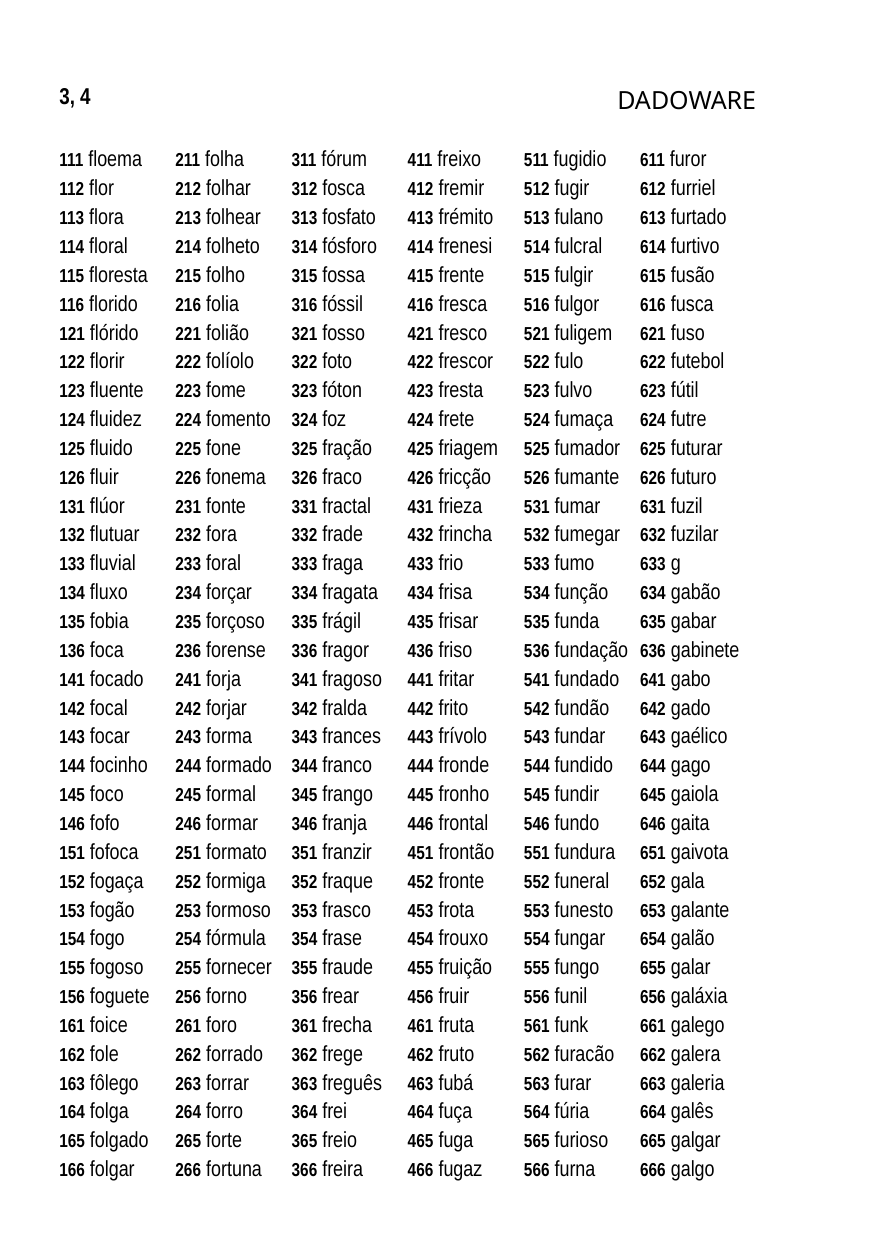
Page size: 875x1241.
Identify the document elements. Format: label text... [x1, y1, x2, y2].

text 252 formiga [175, 868, 291, 893]
text 431 frieza [407, 492, 524, 518]
text 163 fôlego [59, 1069, 175, 1095]
text 564 fúria [524, 1098, 640, 1123]
text 121 flórido [59, 319, 175, 344]
text 634 gabão [640, 579, 756, 604]
text 133 fluvial [59, 550, 175, 575]
text 441 fritar [407, 666, 524, 691]
text 334 fragata [291, 579, 407, 604]
text 613 furtado [640, 204, 756, 229]
text 425 friagem [407, 435, 524, 460]
text 325 fração [291, 435, 407, 460]
text 465 fuga [407, 1127, 524, 1152]
text 614 furtivo [640, 233, 756, 258]
text 233 foral [175, 550, 291, 575]
text 145 foco [59, 781, 175, 806]
text 526 fumante [524, 464, 640, 489]
text 631 fuzil [640, 492, 756, 518]
text 126 fluir [59, 464, 175, 489]
text 242 forjar [175, 694, 291, 719]
text 255 fornecer [175, 954, 291, 979]
text 115 floresta [59, 262, 175, 287]
text 445 fronho [407, 781, 524, 806]
text 454 frouxo [407, 925, 524, 950]
text 664 galês [640, 1098, 756, 1123]
text 545 fundir [524, 781, 640, 806]
text 363 freguês [291, 1069, 407, 1095]
text 164 folga [59, 1098, 175, 1123]
text 565 furioso [524, 1127, 640, 1152]
text 416 fresca [407, 291, 524, 316]
text 362 frege [291, 1041, 407, 1066]
text 646 gaita [640, 810, 756, 835]
text 315 fossa [291, 262, 407, 287]
text 161 foice [59, 1012, 175, 1037]
text 134 fluxo [59, 579, 175, 604]
text 345 frango [291, 781, 407, 806]
text 464 fuça [407, 1098, 524, 1123]
text 156 foguete [59, 983, 175, 1008]
text 232 fora [175, 521, 291, 546]
text 522 fulo [524, 348, 640, 373]
text 645 gaiola [640, 781, 756, 806]
text 324 foz [291, 406, 407, 431]
text 536 fundação [524, 637, 640, 662]
text 116 florido [59, 291, 175, 316]
text 222 folíolo [175, 348, 291, 373]
text 514 fulcral [524, 233, 640, 258]
text 541 fundado [524, 666, 640, 691]
text 235 forçoso [175, 608, 291, 633]
text 513 fulano [524, 204, 640, 229]
text 365 freio [291, 1127, 407, 1152]
text 264 forro [175, 1098, 291, 1123]
text 165 folgado [59, 1127, 175, 1152]
text 263 forrar [175, 1069, 291, 1095]
text 146 fofo [59, 810, 175, 835]
text 366 freira [291, 1156, 407, 1181]
text 356 frear [291, 983, 407, 1008]
text 525 fumador [524, 435, 640, 460]
text 461 fruta [407, 1012, 524, 1037]
text 224 fomento [175, 406, 291, 431]
text 323 fóton [291, 377, 407, 402]
text 612 furriel [640, 175, 756, 200]
text 412 fremir [407, 175, 524, 200]
text 332 frade [291, 521, 407, 546]
text 443 frívolo [407, 723, 524, 748]
text 656 galáxia [640, 983, 756, 1008]
text 633 g [640, 550, 756, 575]
text 463 fubá [407, 1069, 524, 1095]
text 141 focado [59, 666, 175, 691]
text 423 fresta [407, 377, 524, 402]
text 214 folheto [175, 233, 291, 258]
text 341 fragoso [291, 666, 407, 691]
text 243 forma [175, 723, 291, 748]
text 162 fole [59, 1041, 175, 1066]
text 533 fumo [524, 550, 640, 575]
text 551 fundura [524, 839, 640, 864]
text 455 fruição [407, 954, 524, 979]
text 125 fluido [59, 435, 175, 460]
text 632 fuzilar [640, 521, 756, 546]
text 442 frito [407, 694, 524, 719]
text 311 fórum [291, 146, 407, 171]
text 353 frasco [291, 896, 407, 922]
text 554 fungar [524, 925, 640, 950]
text 213 folhear [175, 204, 291, 229]
text 531 fumar [524, 492, 640, 518]
text 313 fosfato [291, 204, 407, 229]
text 253 formoso [175, 896, 291, 922]
text 231 fonte [175, 492, 291, 518]
text 314 fósforo [291, 233, 407, 258]
text 422 frescor [407, 348, 524, 373]
text 665 galgar [640, 1127, 756, 1152]
text 446 frontal [407, 810, 524, 835]
text 124 fluidez [59, 406, 175, 431]
text 521 fuligem [524, 319, 640, 344]
text 245 formal [175, 781, 291, 806]
text 112 flor [59, 175, 175, 200]
text 615 fusão [640, 262, 756, 287]
text 346 franja [291, 810, 407, 835]
text 432 frincha [407, 521, 524, 546]
text 143 focar [59, 723, 175, 748]
text 624 futre [640, 406, 756, 431]
text 544 fundido [524, 752, 640, 777]
text 411 freixo [407, 146, 524, 171]
text 552 funeral [524, 868, 640, 893]
text 336 fragor [291, 637, 407, 662]
text 212 folhar [175, 175, 291, 200]
text 226 fonema [175, 464, 291, 489]
text 142 focal [59, 694, 175, 719]
text 421 fresco [407, 319, 524, 344]
text 436 friso [407, 637, 524, 662]
text 534 função [524, 579, 640, 604]
text 566 furna [524, 1156, 640, 1181]
text 451 frontão [407, 839, 524, 864]
text 515 fulgir [524, 262, 640, 287]
text 262 forrado [175, 1041, 291, 1066]
text 3, 4 [59, 83, 177, 109]
text 546 fundo [524, 810, 640, 835]
text 344 franco [291, 752, 407, 777]
text 636 gabinete [640, 637, 756, 662]
text 211 folha [175, 146, 291, 171]
text 435 frisar [407, 608, 524, 633]
text 532 fumegar [524, 521, 640, 546]
text 355 fraude [291, 954, 407, 979]
text 354 frase [291, 925, 407, 950]
text 122 florir [59, 348, 175, 373]
text 652 gala [640, 868, 756, 893]
text 312 fosca [291, 175, 407, 200]
text 326 fraco [291, 464, 407, 489]
text 651 gaivota [640, 839, 756, 864]
text 635 gabar [640, 608, 756, 633]
text 426 fricção [407, 464, 524, 489]
text 266 fortuna [175, 1156, 291, 1181]
text 611 furor [640, 146, 756, 171]
text 511 fugidio [524, 146, 640, 171]
text 246 formar [175, 810, 291, 835]
text 333 fraga [291, 550, 407, 575]
text 343 frances [291, 723, 407, 748]
text 642 gado [640, 694, 756, 719]
text 415 frente [407, 262, 524, 287]
text 154 fogo [59, 925, 175, 950]
text 132 flutuar [59, 521, 175, 546]
text 516 fulgor [524, 291, 640, 316]
text 663 galeria [640, 1069, 756, 1095]
text 653 galante [640, 896, 756, 922]
text 556 funil [524, 983, 640, 1008]
text 114 floral [59, 233, 175, 258]
text 626 futuro [640, 464, 756, 489]
text 241 forja [175, 666, 291, 691]
text 661 galego [640, 1012, 756, 1037]
text 543 fundar [524, 723, 640, 748]
text 144 focinho [59, 752, 175, 777]
text 662 galera [640, 1041, 756, 1066]
text 462 fruto [407, 1041, 524, 1066]
text 351 franzir [291, 839, 407, 864]
text 621 fuso [640, 319, 756, 344]
text 456 fruir [407, 983, 524, 1008]
text 321 fosso [291, 319, 407, 344]
text 616 fusca [640, 291, 756, 316]
text 466 fugaz [407, 1156, 524, 1181]
text 251 formato [175, 839, 291, 864]
text 535 funda [524, 608, 640, 633]
text 563 furar [524, 1069, 640, 1095]
text 316 fóssil [291, 291, 407, 316]
text 523 fulvo [524, 377, 640, 402]
text 413 frémito [407, 204, 524, 229]
text 444 fronde [407, 752, 524, 777]
text 152 fogaça [59, 868, 175, 893]
text 216 folia [175, 291, 291, 316]
text 553 funesto [524, 896, 640, 922]
text 524 fumaça [524, 406, 640, 431]
text 136 foca [59, 637, 175, 662]
text 265 forte [175, 1127, 291, 1152]
text 622 futebol [640, 348, 756, 373]
text 123 fluente [59, 377, 175, 402]
text 623 fútil [640, 377, 756, 402]
text 655 galar [640, 954, 756, 979]
text 641 gabo [640, 666, 756, 691]
text 352 fraque [291, 868, 407, 893]
text 113 flora [59, 204, 175, 229]
text 215 folho [175, 262, 291, 287]
text 561 funk [524, 1012, 640, 1037]
text 111 floema [59, 146, 175, 171]
text 151 fofoca [59, 839, 175, 864]
text 166 folgar [59, 1156, 175, 1181]
text 433 frio [407, 550, 524, 575]
text 135 fobia [59, 608, 175, 633]
text 644 gago [640, 752, 756, 777]
text 234 forçar [175, 579, 291, 604]
text 555 fungo [524, 954, 640, 979]
text 342 fralda [291, 694, 407, 719]
text 562 furacão [524, 1041, 640, 1066]
text 512 fugir [524, 175, 640, 200]
text 244 formado [175, 752, 291, 777]
text 666 galgo [640, 1156, 756, 1181]
text 335 frágil [291, 608, 407, 633]
text 322 foto [291, 348, 407, 373]
text 225 fone [175, 435, 291, 460]
text 414 frenesi [407, 233, 524, 258]
text 236 forense [175, 637, 291, 662]
text 625 futurar [640, 435, 756, 460]
text 364 frei [291, 1098, 407, 1123]
text 261 foro [175, 1012, 291, 1037]
text 153 fogão [59, 896, 175, 922]
text 434 frisa [407, 579, 524, 604]
text 453 frota [407, 896, 524, 922]
text 424 frete [407, 406, 524, 431]
text 254 fórmula [175, 925, 291, 950]
text 256 forno [175, 983, 291, 1008]
text 542 fundão [524, 694, 640, 719]
text 361 frecha [291, 1012, 407, 1037]
text 654 galão [640, 925, 756, 950]
text 452 fronte [407, 868, 524, 893]
text 643 gaélico [640, 723, 756, 748]
text 223 fome [175, 377, 291, 402]
text 331 fractal [291, 492, 407, 518]
text 131 flúor [59, 492, 175, 518]
text 155 fogoso [59, 954, 175, 979]
text 221 folião [175, 319, 291, 344]
